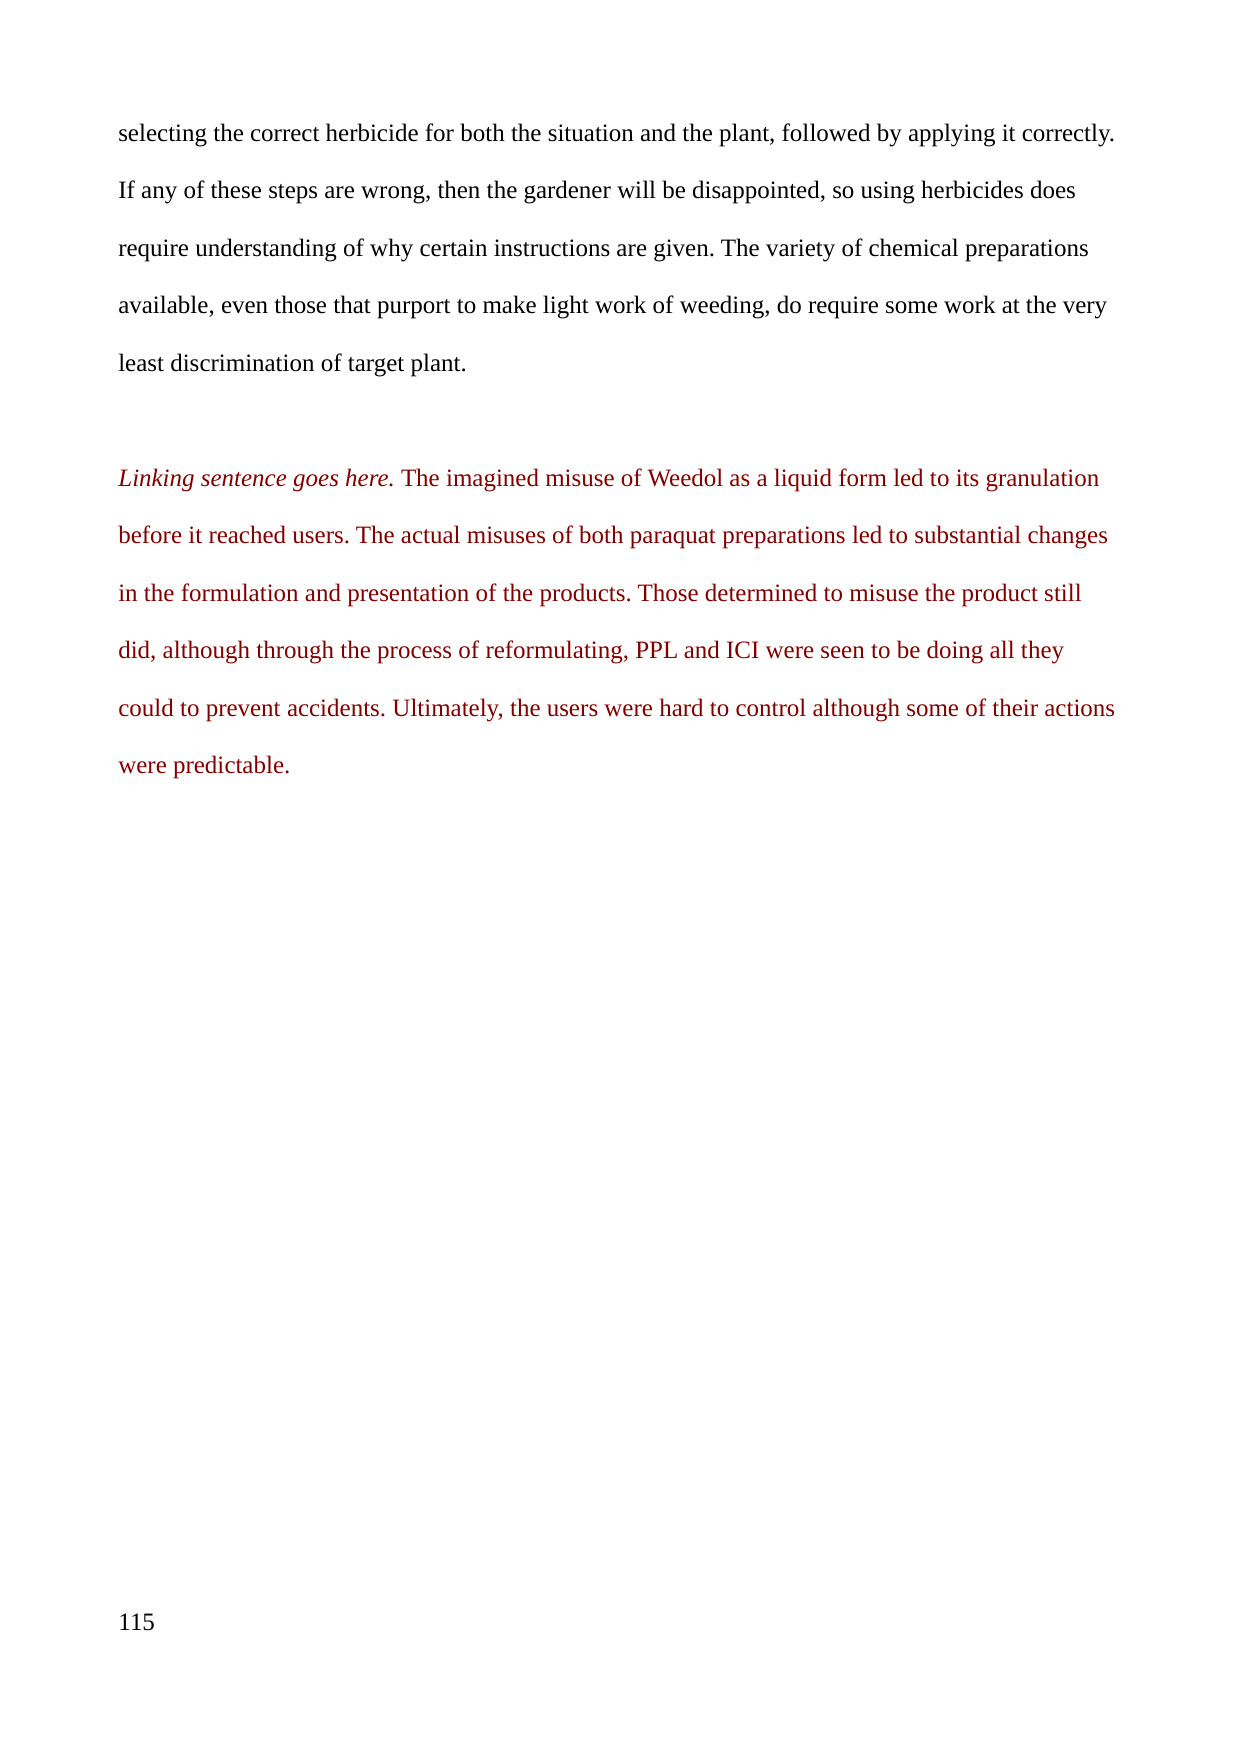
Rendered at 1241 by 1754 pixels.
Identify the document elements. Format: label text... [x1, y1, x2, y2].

text Linking sentence goes here. The imagined misuse of Weedol as a liquid form led to its granulation before it reached users. The actual misuses of both paraquat preparations led to substantial changes in the formulation and presentation of the products. Those determined to misuse the product still did, although through the process of reformulating, PPL and ICI were seen to be doing all they could to prevent accidents. Ultimately, the users were hard to control although some of their actions were predictable. [118, 463, 1122, 779]
text selecting the correct herbicide for both the situation and the plant, followed by applying it correctly. If any of these steps are wrong, then the gardener will be disappointed, so using herbicides does require understanding of why certain instructions are given. The variety of chemical preparations available, even those that purport to make light work of weeding, do require some work at the very least discrimination of target plant. [118, 118, 1122, 377]
